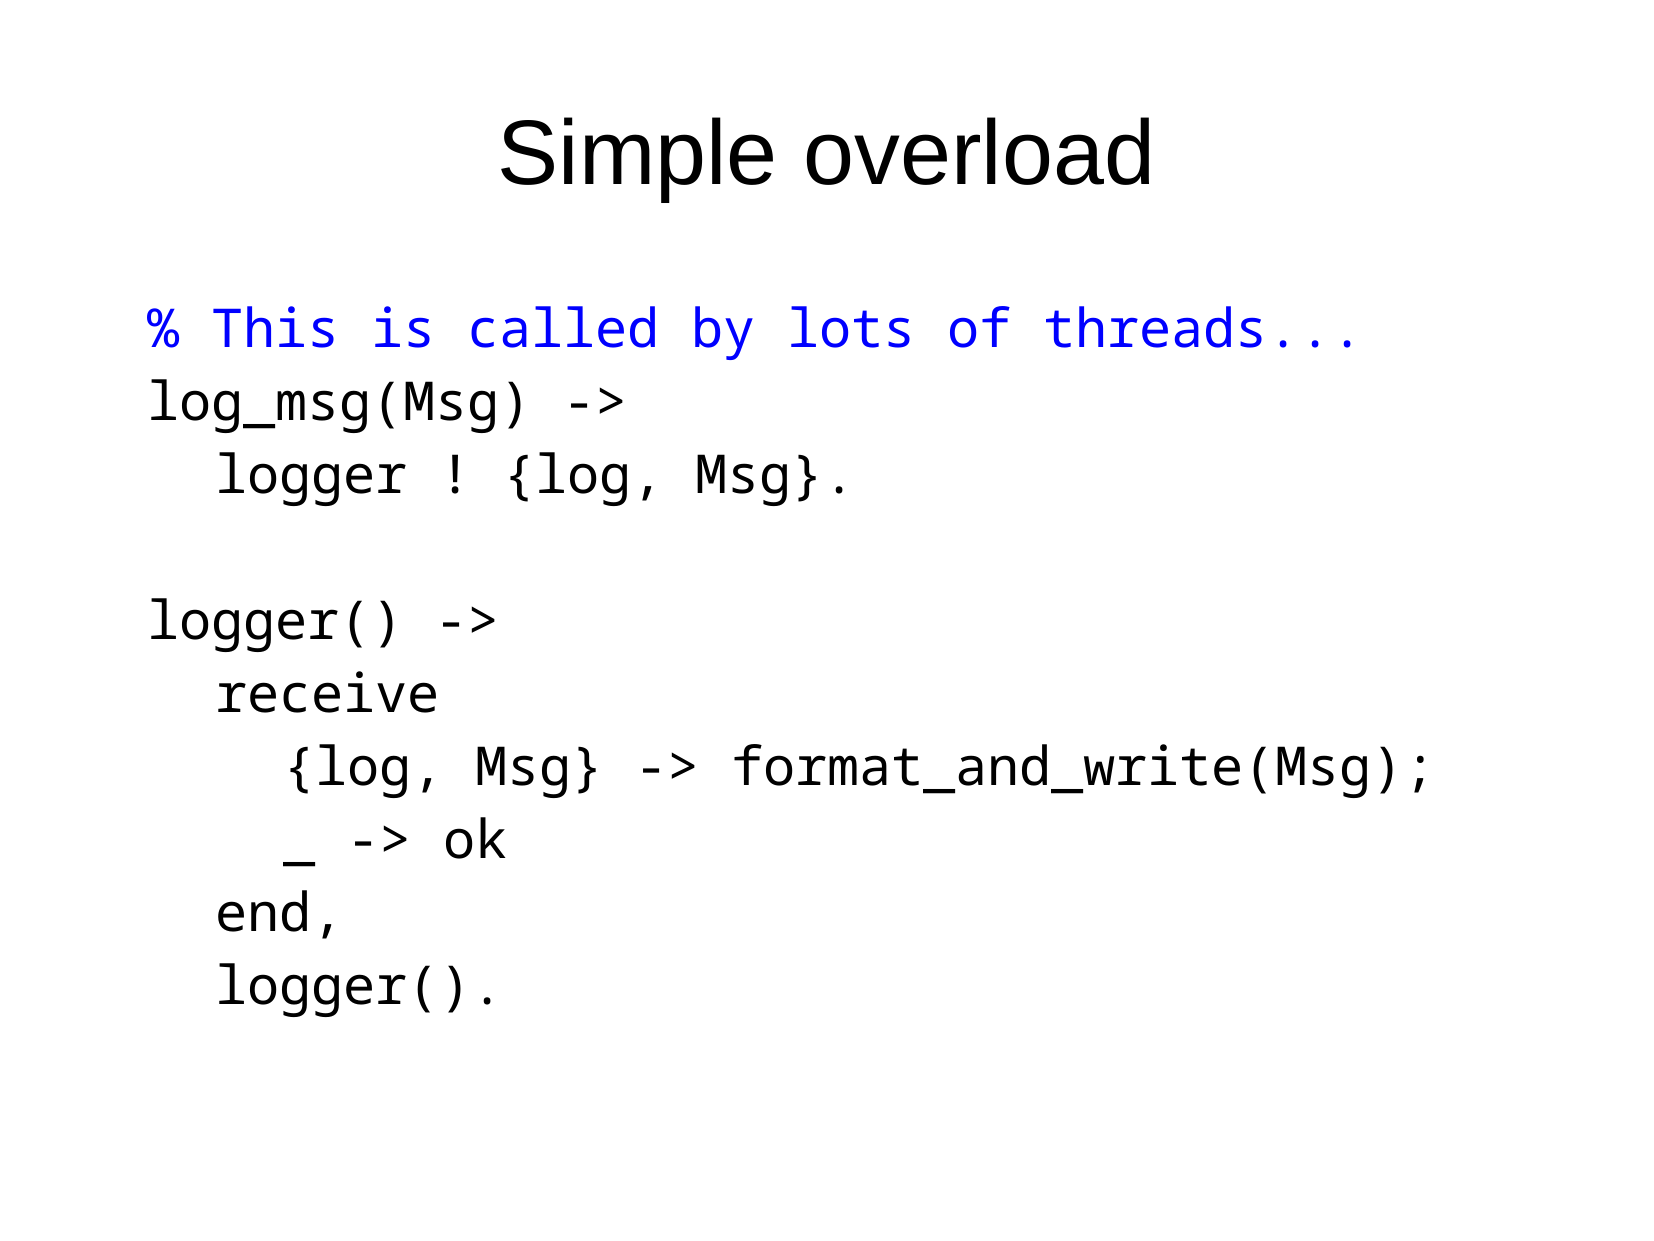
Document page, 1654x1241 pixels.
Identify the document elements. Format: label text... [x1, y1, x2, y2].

title Simple overload [82, 49, 1571, 257]
list % This is called by lots of threads... log_msg(Msg) -> logger ! {log, Msg}. logger() -> receive {log, Msg} -> format_and_write(Msg); _ -> ok end, logger(). [82, 290, 1571, 1109]
